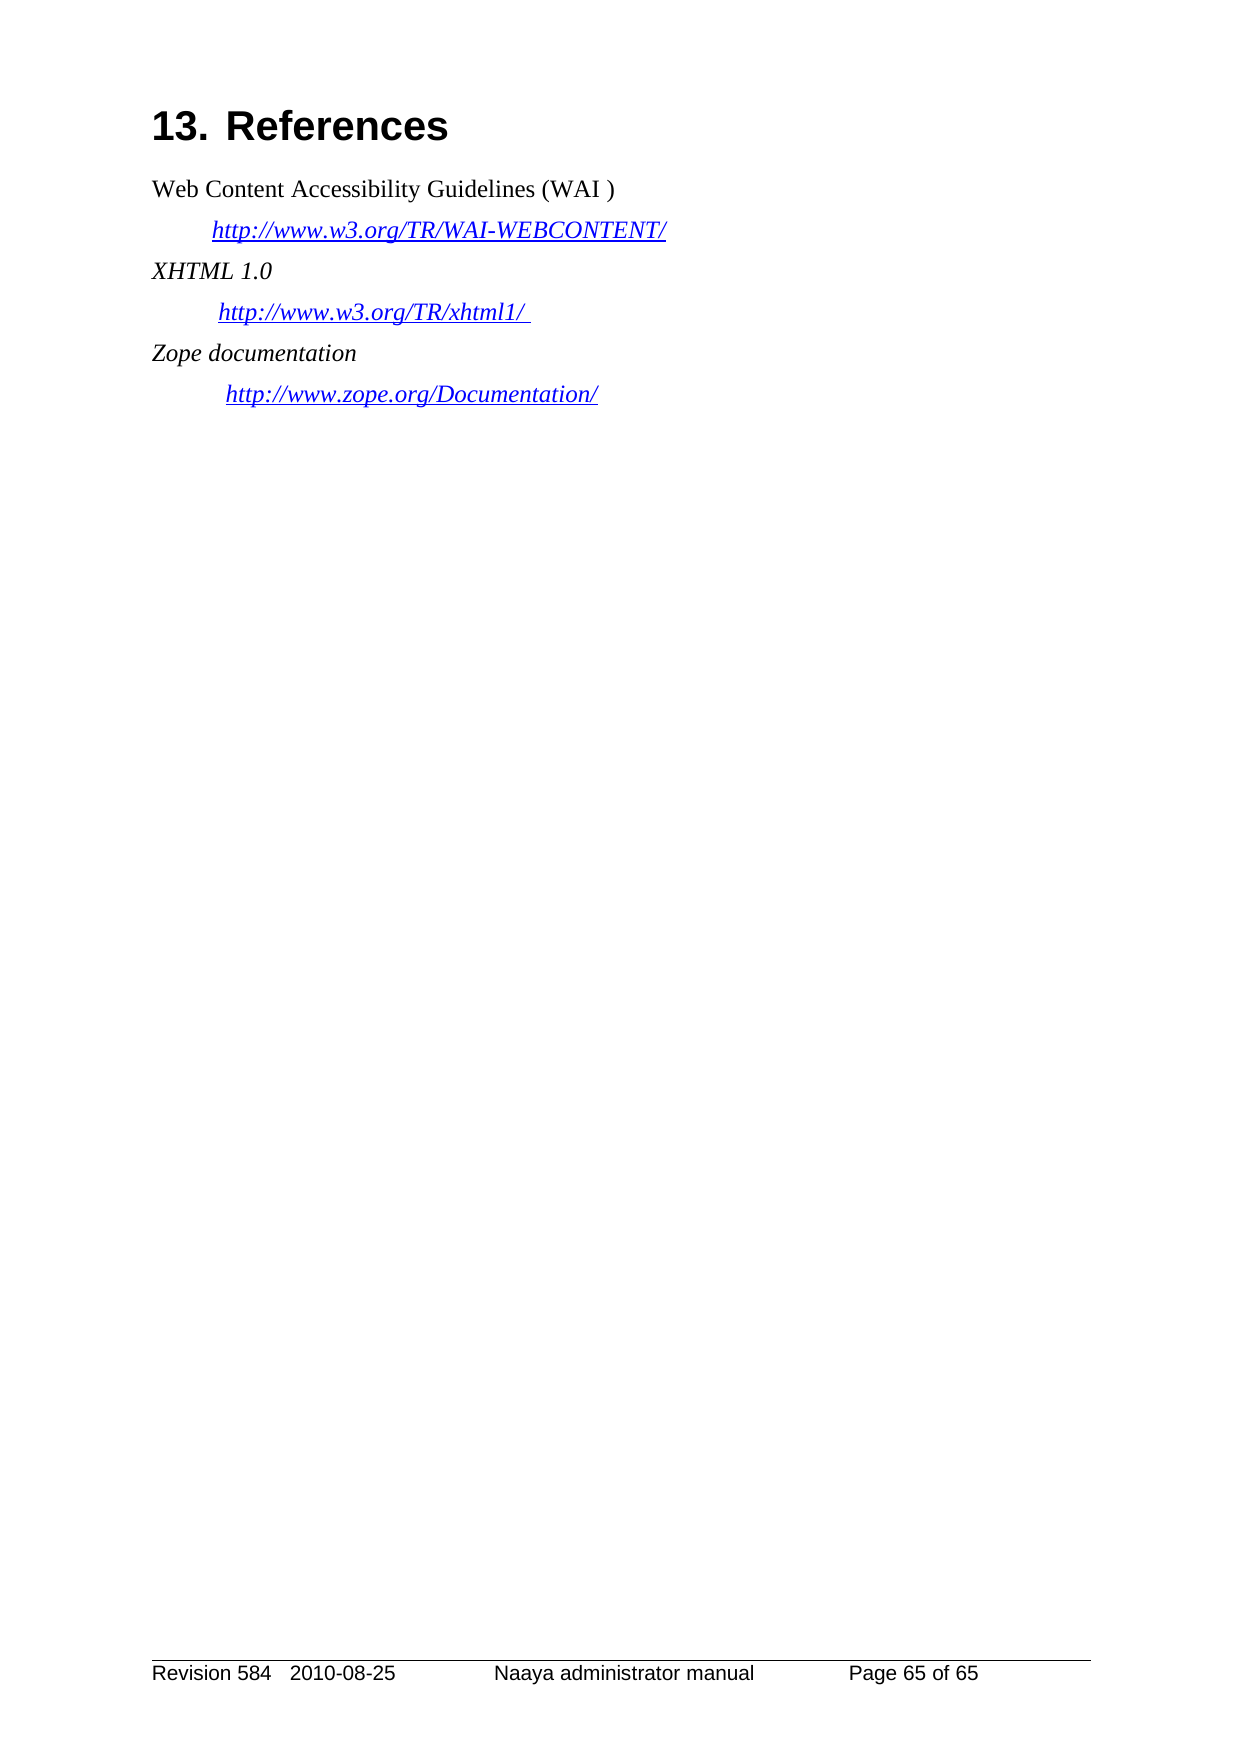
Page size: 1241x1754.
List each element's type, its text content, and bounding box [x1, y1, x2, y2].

text http://www.w3.org/TR/WAI-WEBCONTENT/ [212, 215, 1128, 244]
text Web Content Accessibility Guidelines (WAI ) [152, 174, 1128, 203]
text Zope documentation [152, 338, 1128, 367]
text XHTML 1.0 [152, 256, 1128, 285]
text http://www.zope.org/Documentation/ [152, 378, 1128, 407]
subtitle References [151, 102, 1128, 149]
text http://www.w3.org/TR/xhtml1/ [212, 297, 1128, 326]
